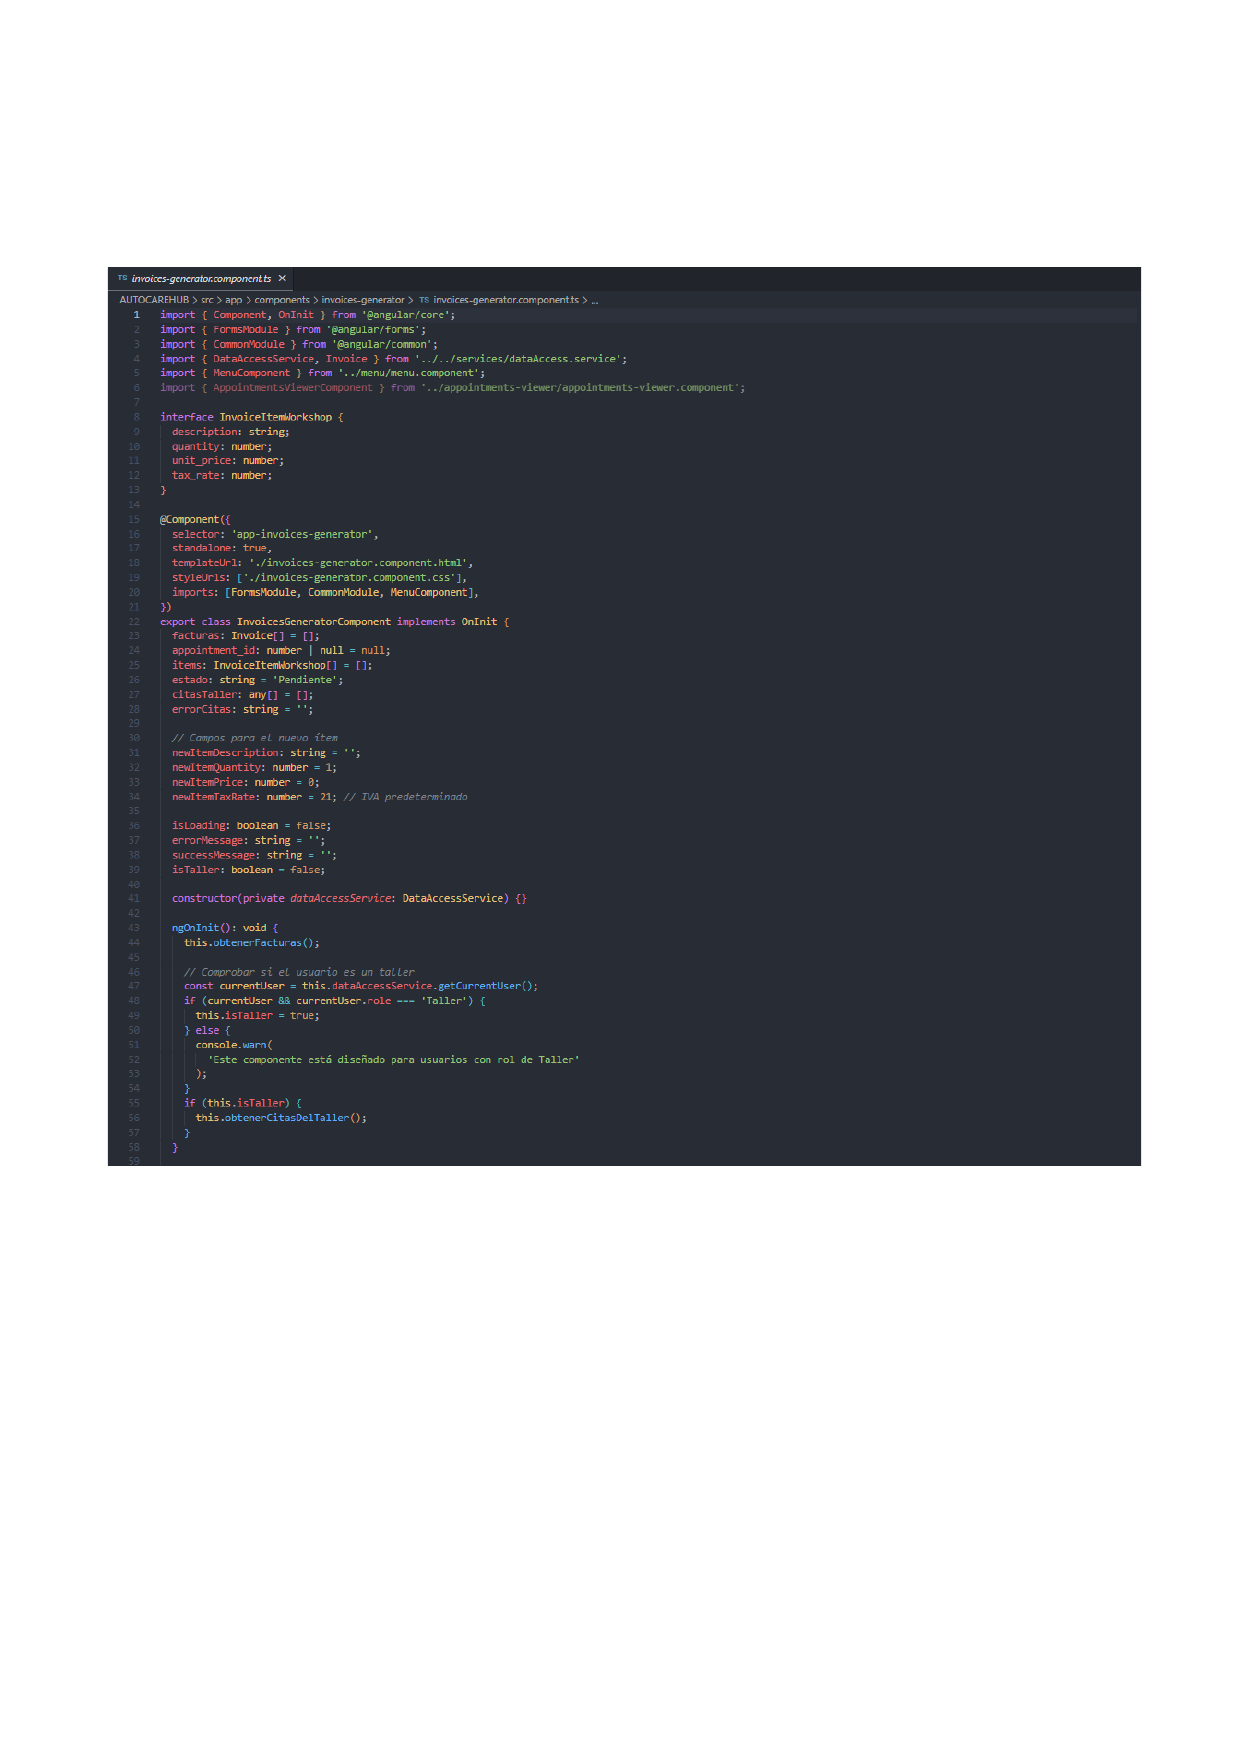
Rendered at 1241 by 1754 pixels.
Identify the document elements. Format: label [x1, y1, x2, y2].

picture [107, 267, 1142, 1166]
